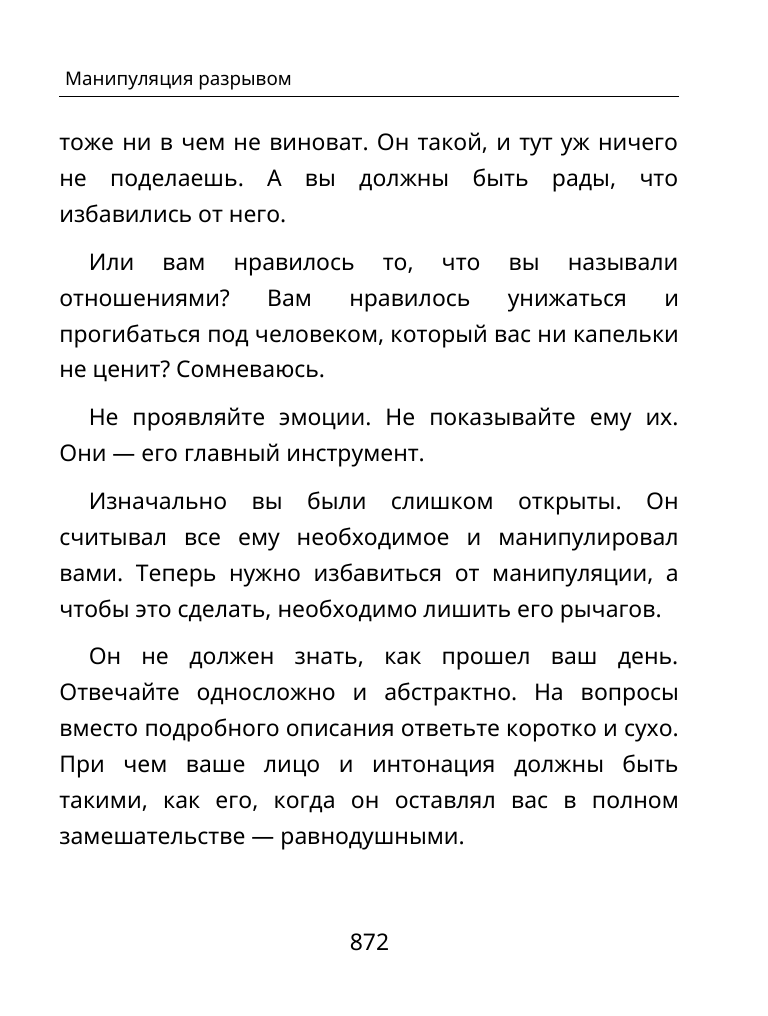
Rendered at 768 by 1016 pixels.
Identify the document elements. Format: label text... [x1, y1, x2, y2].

text Не проявляйте эмоции. Не показывайте ему их. Они — его главный инструмент. [59, 401, 679, 468]
text Или вам нравилось то, что вы называли отношениями? Вам нравилось унижаться и прогибаться под человеком, который вас ни капельки не ценит? Сомневаюсь. [59, 246, 679, 385]
text Он не должен знать, как прошел ваш день. Отвечайте односложно и абстрактно. На вопросы вместо подробного описания ответьте коротко и сухо. При чем ваше лицо и интонация должны быть такими, как его, когда он оставлял вас в полном замешательстве — равнодушными. [59, 640, 679, 851]
text Изначально вы были слишком открыты. Он считывал все ему необходимое и манипулировал вами. Теперь нужно избавиться от манипуляции, а чтобы это сделать, необходимо лишить его рычагов. [59, 485, 679, 624]
text тоже ни в чем не виноват. Он такой, и тут уж ничего не поделаешь. А вы должны быть рады, что избавились от него. [59, 126, 679, 229]
